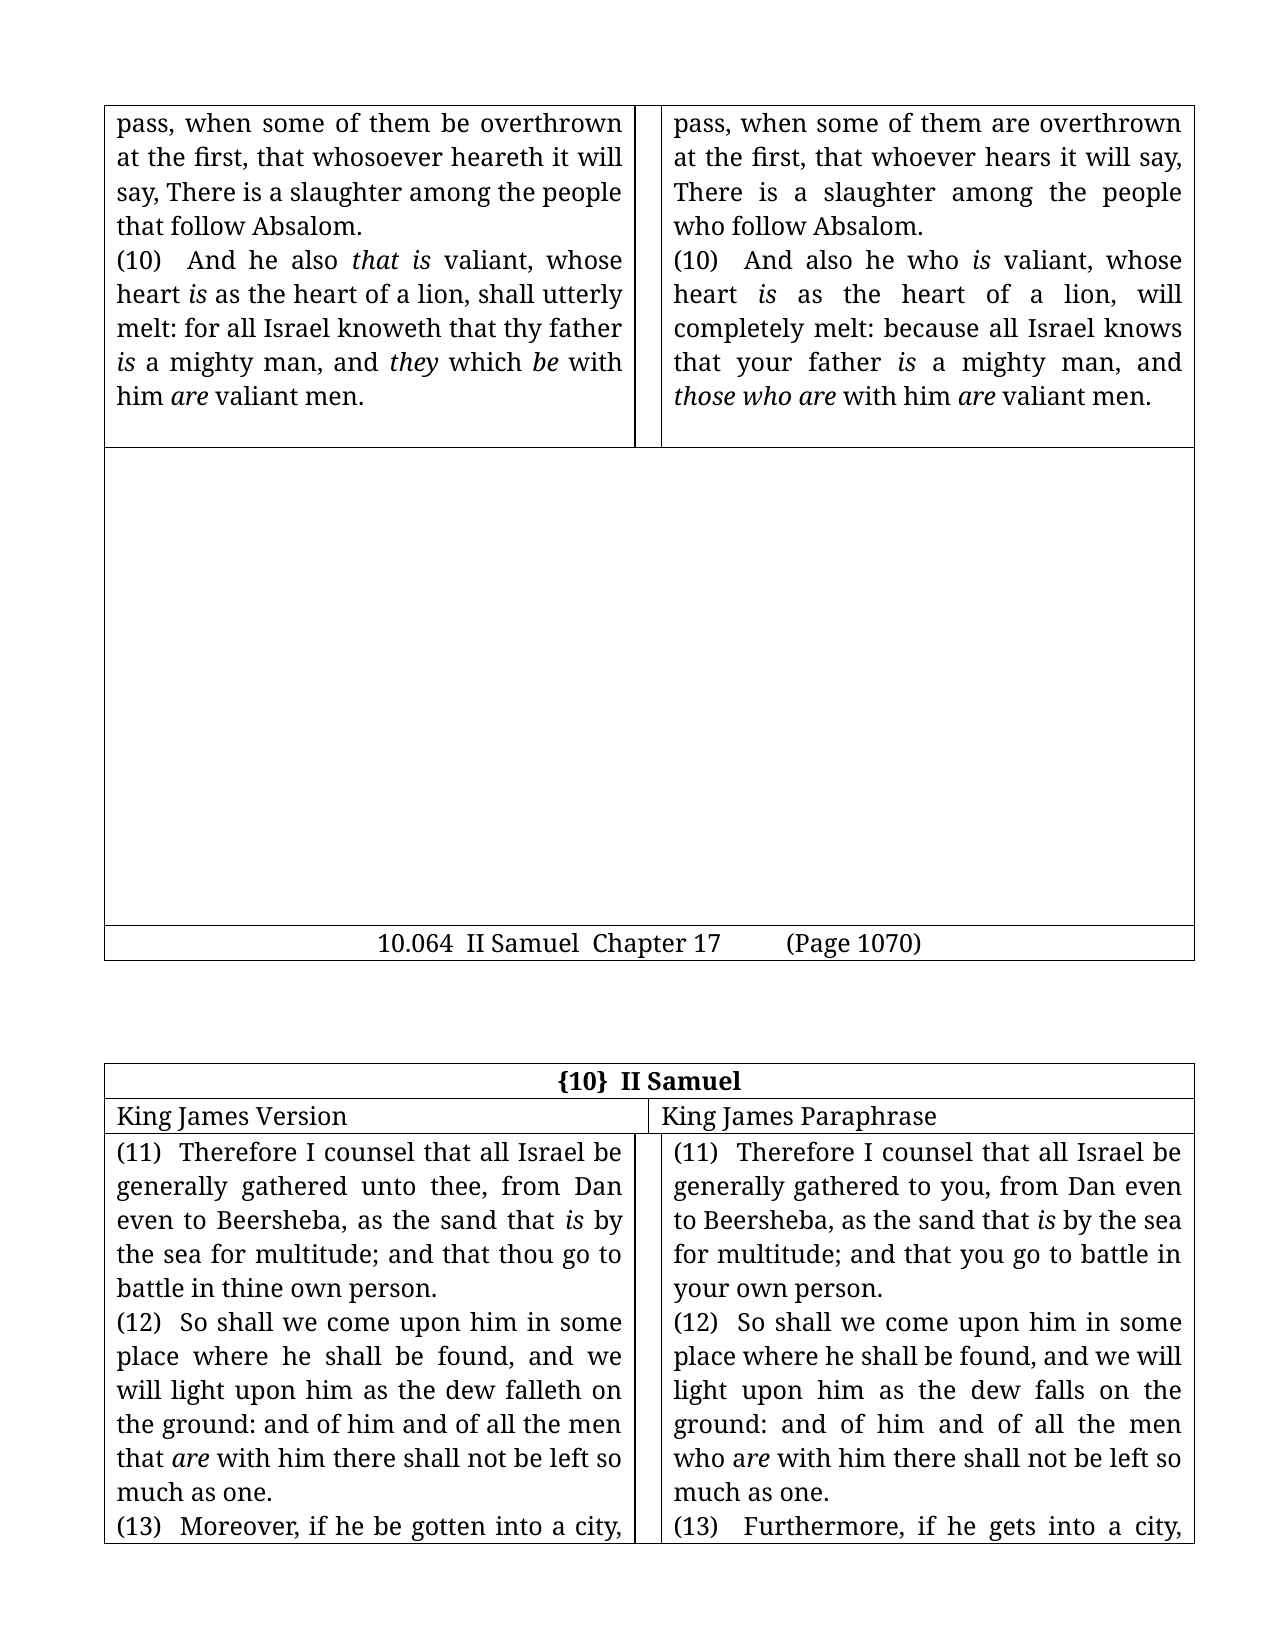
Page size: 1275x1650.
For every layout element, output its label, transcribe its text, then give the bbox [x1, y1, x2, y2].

table_cell King James Version [105, 1099, 648, 1133]
table_cell (11) Therefore I counsel that all Israel be generally gathered unto thee, from Dan even to Beersheba, as the sand that is by the sea for multitude; and that thou go to battle in thine own person. (12) So shall we come upon him in some place where he shall be found, and we will light upon him as the dew falleth on the ground: and of him and of all the men that are with him there shall not be left so much as one. (13) Moreover, if he be gotten into a city, [105, 1134, 634, 1543]
table_cell [636, 106, 661, 447]
table_cell [105, 448, 1194, 924]
table_cell pass, when some of them be overthrown at the first, that whosoever heareth it will say, There is a slaughter among the people that follow Absalom. (10) And he also that is valiant, whose heart is as the heart of a lion, shall utterly melt: for all Israel knoweth that thy father is a mighty man, and they which be with him are valiant men. [105, 106, 634, 447]
table_header {10} II Samuel [105, 1064, 1194, 1098]
table_cell (11) Therefore I counsel that all Israel be generally gathered to you, from Dan even to Beersheba, as the sand that is by the sea for multitude; and that you go to battle in your own person. (12) So shall we come upon him in some place where he shall be found, and we will light upon him as the dew falls on the ground: and of him and of all the men who are with him there shall not be left so much as one. (13) Furthermore, if he gets into a city, [662, 1134, 1194, 1543]
table_cell 10.064 II Samuel Chapter 17 (Page 1070) [105, 926, 1194, 960]
table_cell pass, when some of them are overthrown at the first, that whoever hears it will say, There is a slaughter among the people who follow Absalom. (10) And also he who is valiant, whose heart is as the heart of a lion, will completely melt: because all Israel knows that your father is a mighty man, and those who are with him are valiant men. [662, 106, 1194, 447]
table_cell [636, 1134, 661, 1543]
table_cell King James Paraphrase [649, 1099, 1194, 1133]
